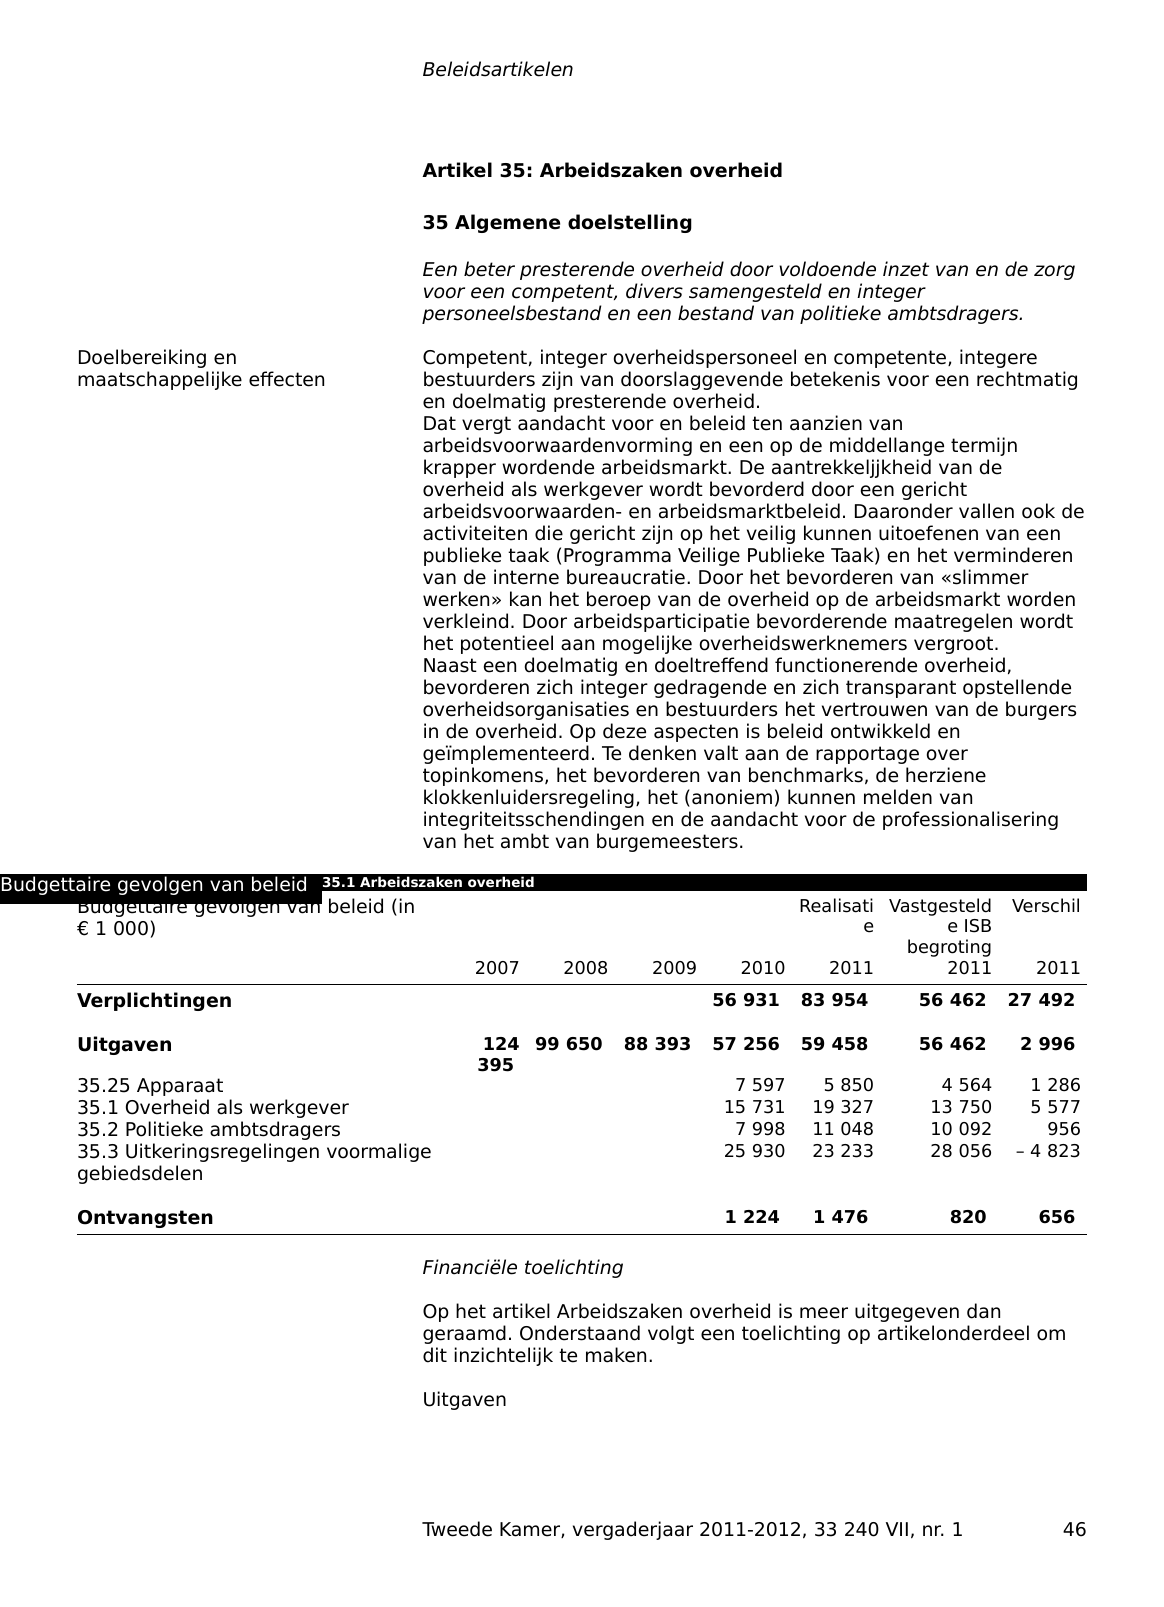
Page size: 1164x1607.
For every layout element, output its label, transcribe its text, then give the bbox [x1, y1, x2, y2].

table_cell 7 597 [703, 1075, 791, 1097]
table_cell Verschil [998, 891, 1087, 958]
text Competent, integer overheidspersoneel en competente, integere bestuurders zijn van doorslaggevende betekenis voor een rechtmatig en doelmatig presterende overheid. [422, 347, 1087, 413]
table_cell 35.1 Overheid als werkgever [77, 1097, 437, 1119]
table_cell 57 256 [703, 1034, 791, 1075]
table_cell [526, 985, 614, 1012]
table_cell [614, 985, 703, 1012]
table_cell [526, 1012, 614, 1034]
table_cell 25 930 [703, 1141, 791, 1185]
table_cell [614, 1119, 703, 1141]
table_cell [703, 891, 791, 958]
table_cell [437, 1141, 526, 1185]
table_cell [614, 1207, 703, 1234]
table_cell [437, 1075, 526, 1097]
table_cell [614, 1012, 703, 1034]
table_cell 99 650 [526, 1034, 614, 1075]
table_cell [77, 1012, 437, 1034]
table_cell [526, 1075, 614, 1097]
table_cell 15 731 [703, 1097, 791, 1119]
text Op het artikel Arbeidszaken overheid is meer uitgegeven dan geraamd. Onderstaand volgt een toelichting op artikelonderdeel om dit inzichtelijk te maken. [422, 1301, 1087, 1367]
table_cell [526, 1119, 614, 1141]
table_cell 56 462 [880, 985, 998, 1012]
table_cell [437, 1207, 526, 1234]
subtitle Financiële toelichting [422, 1257, 1087, 1279]
table_cell 2011 [791, 958, 880, 984]
table_cell 10 092 [880, 1119, 998, 1141]
table_cell [77, 958, 437, 984]
table_cell 56 931 [703, 985, 791, 1012]
table_cell [703, 1012, 791, 1034]
table_cell Vastgestelde ISB begroting [880, 891, 998, 958]
table_cell Budgettaire gevolgen van beleid (in € 1 000) [77, 891, 437, 958]
table_cell 124 395 [437, 1034, 526, 1075]
table_cell 2011 [998, 958, 1087, 984]
subtitle Artikel 35: Arbeidszaken overheid [422, 160, 1087, 182]
text Uitgaven [422, 1389, 1087, 1411]
table_cell Verplichtingen [77, 985, 437, 1012]
table_cell [703, 1185, 791, 1207]
table_cell [526, 1097, 614, 1119]
table_cell 83 954 [791, 985, 880, 1012]
table_cell [791, 1185, 880, 1207]
table_cell Realisatie [791, 891, 880, 958]
table_header 35.1 Arbeidszaken overheid [0, 874, 1087, 904]
table_cell 2011 [880, 958, 998, 984]
table_cell [437, 1119, 526, 1141]
table_cell 2010 [703, 958, 791, 984]
text Naast een doelmatig en doeltreffend functionerende overheid, bevorderen zich integer gedragende en zich transparant opstellende overheidsorganisaties en bestuurders het vertrouwen van de burgers in de overheid. Op deze aspecten is beleid ontwikkeld en geïmplementeerd. Te denken valt aan de rapportage over topinkomens, het bevorderen van benchmarks, de herziene klokkenluidersregeling, het (anoniem) kunnen melden van integriteitsschendingen en de aandacht voor de professionalisering van het ambt van burgemeesters. [422, 655, 1087, 852]
table_cell [77, 1185, 437, 1207]
table_cell [998, 1185, 1087, 1207]
table_cell 13 750 [880, 1097, 998, 1119]
table_cell 27 492 [998, 985, 1087, 1012]
table_cell 1 476 [791, 1207, 880, 1234]
text Een beter presterende overheid door voldoende inzet van en de zorg voor een competent, divers samengesteld en integer personeelsbestand en een bestand van politieke ambtsdragers. [422, 259, 1087, 325]
table_cell [437, 891, 526, 958]
table_cell [526, 1185, 614, 1207]
table_cell 956 [998, 1119, 1087, 1141]
table_cell 7 998 [703, 1119, 791, 1141]
table_cell 35.2 Politieke ambtsdragers [77, 1119, 437, 1141]
table_cell Uitgaven [77, 1034, 437, 1075]
table_cell – 4 823 [998, 1141, 1087, 1185]
table_cell 2008 [526, 958, 614, 984]
table_cell [614, 1185, 703, 1207]
table_cell 28 056 [880, 1141, 998, 1185]
table_cell [437, 1097, 526, 1119]
table_cell [614, 1141, 703, 1185]
table_cell 56 462 [880, 1034, 998, 1075]
text Doelbereiking en maatschappelijke effecten [77, 347, 399, 391]
table_cell 35.25 Apparaat [77, 1075, 437, 1097]
table_cell 1 224 [703, 1207, 791, 1234]
table_cell 5 850 [791, 1075, 880, 1097]
table_cell [791, 1012, 880, 1034]
table_cell 19 327 [791, 1097, 880, 1119]
table_cell 4 564 [880, 1075, 998, 1097]
subtitle 35 Algemene doelstelling [422, 212, 1087, 234]
table_cell Ontvangsten [77, 1207, 437, 1234]
table_cell [998, 1012, 1087, 1034]
text Dat vergt aandacht voor en beleid ten aanzien van arbeidsvoorwaardenvorming en een op de middellange termijn krapper wordende arbeidsmarkt. De aantrekkeljjkheid van de overheid als werkgever wordt bevorderd door een gericht arbeidsvoorwaarden- en arbeidsmarktbeleid. Daaronder vallen ook de activiteiten die gericht zijn op het veilig kunnen uitoefenen van een publieke taak (Programma Veilige Publieke Taak) en het verminderen van de interne bureaucratie. Door het bevorderen van «slimmer werken» kan het beroep van de overheid op de arbeidsmarkt worden verkleind. Door arbeidsparticipatie bevorderende maatregelen wordt het potentieel aan mogelijke overheidswerknemers vergroot. [422, 413, 1087, 655]
table_cell 59 458 [791, 1034, 880, 1075]
table_cell 35.3 Uitkeringsregelingen voormalige gebiedsdelen [77, 1141, 437, 1185]
table_cell [526, 1207, 614, 1234]
table_cell 2007 [437, 958, 526, 984]
table_cell [437, 1185, 526, 1207]
table_cell [880, 1185, 998, 1207]
table_cell 2 996 [998, 1034, 1087, 1075]
table_cell 88 393 [614, 1034, 703, 1075]
table_cell 11 048 [791, 1119, 880, 1141]
table_cell [437, 985, 526, 1012]
table_cell 1 286 [998, 1075, 1087, 1097]
table_cell [437, 1012, 526, 1034]
table_cell [614, 1075, 703, 1097]
table_cell 23 233 [791, 1141, 880, 1185]
table_cell [526, 891, 614, 958]
table_cell [614, 891, 703, 958]
table_cell 2009 [614, 958, 703, 984]
table_cell 5 577 [998, 1097, 1087, 1119]
table_cell [880, 1012, 998, 1034]
table_cell [614, 1097, 703, 1119]
table_cell 820 [880, 1207, 998, 1234]
table_cell 656 [998, 1207, 1087, 1234]
table_cell [526, 1141, 614, 1185]
